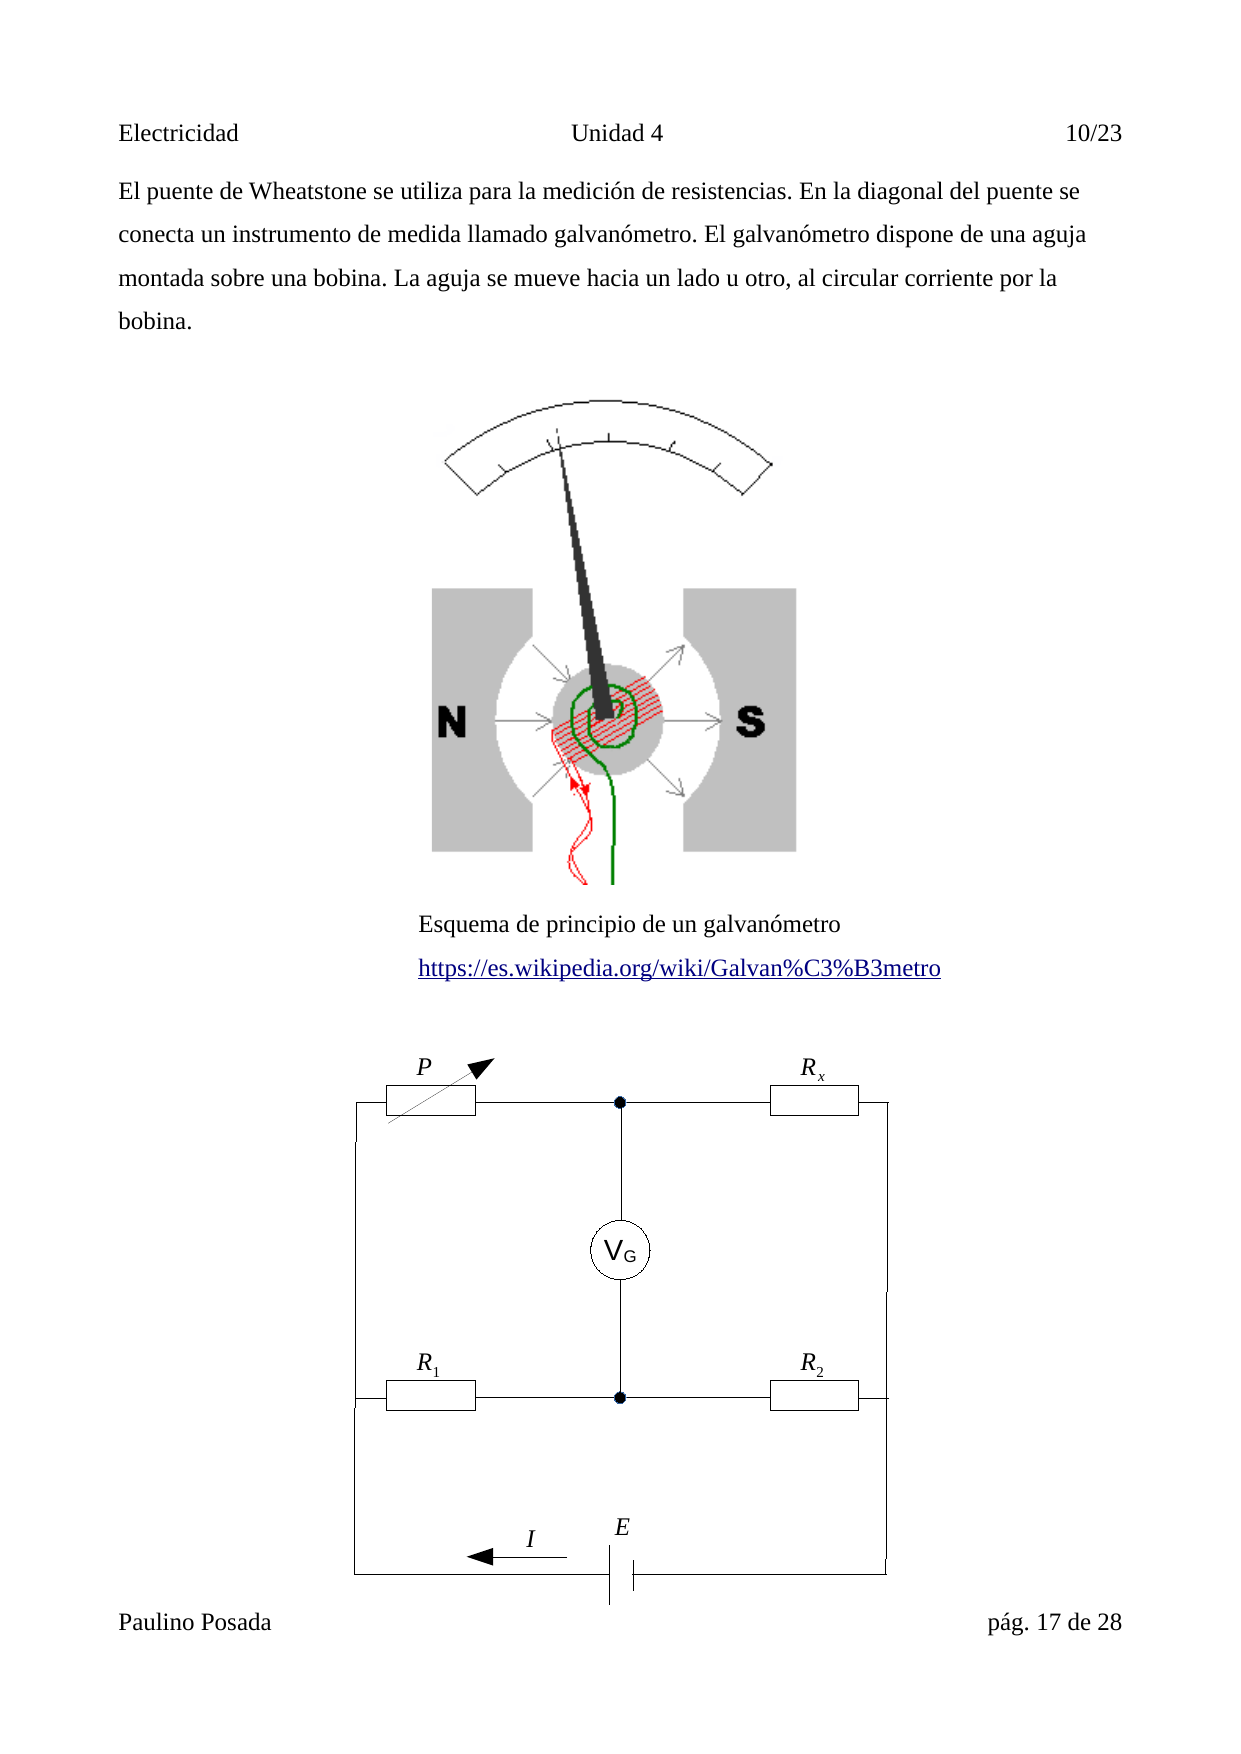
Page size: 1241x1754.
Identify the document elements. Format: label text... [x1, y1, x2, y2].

picture [431, 392, 809, 885]
text Esquema de principio de un galvanómetro [118, 909, 1122, 938]
text https://es.wikipedia.org/wiki/Galvan%C3%B3metro [118, 953, 1122, 981]
text El puente de Wheatstone se utiliza para la medición de resistencias. En la diagonal del puente se conecta un instrumento de medida llamado galvanómetro. El galvanómetro dispone de una aguja montada sobre una bobina. La aguja se mueve hacia un lado u otro, al circular corriente por la bobina. [118, 176, 1122, 334]
